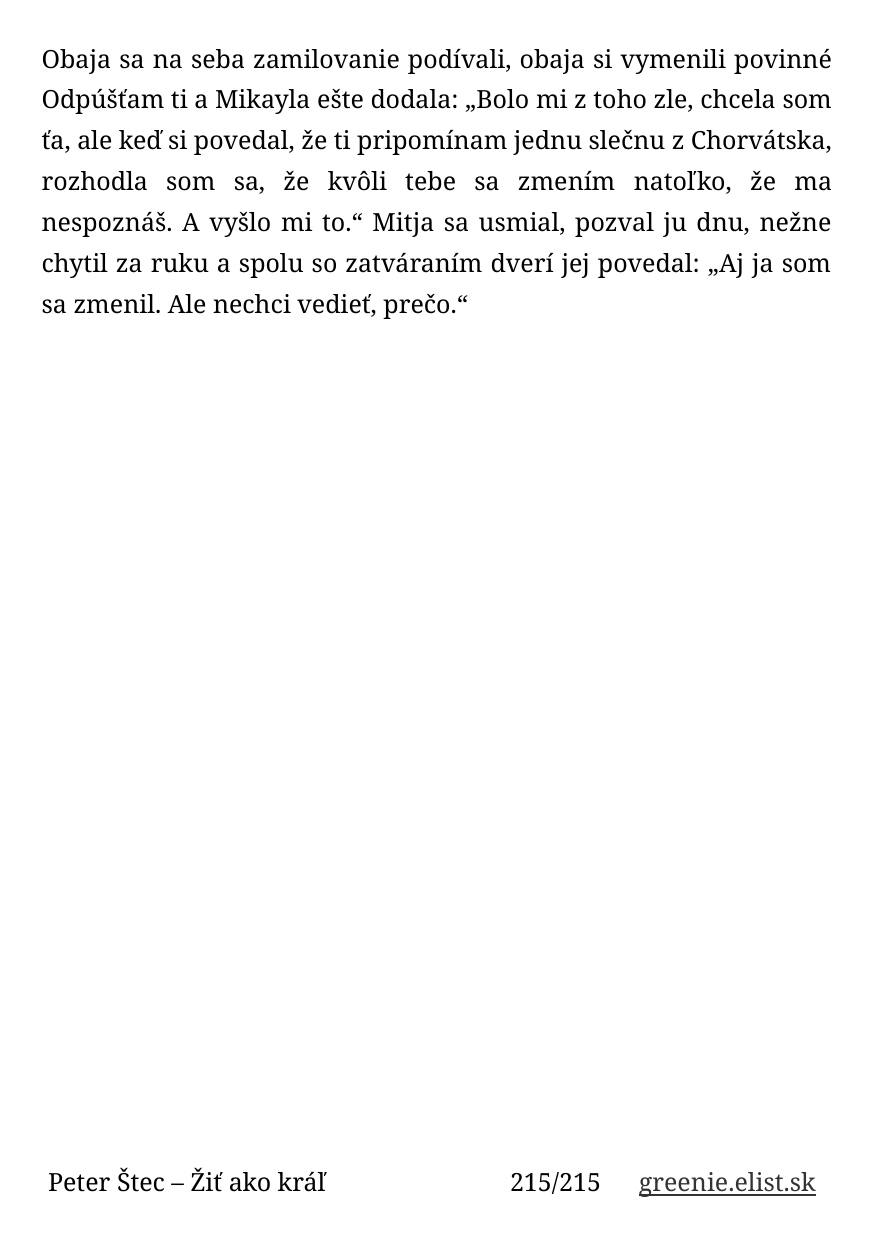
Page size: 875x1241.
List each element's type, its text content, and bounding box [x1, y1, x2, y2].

text Obaja sa na seba zamilovanie podívali, obaja si vymenili povinné Odpúšťam ti a Mikayla ešte dodala: „Bolo mi z toho zle, chcela som ťa, ale keď si povedal, že ti pripomínam jednu slečnu z Chorvátska, rozhodla som sa, že kvôli tebe sa zmením natoľko, že ma nespoznáš. A vyšlo mi to.“ Mitja sa usmial, pozval ju dnu, nežne chytil za ruku a spolu so zatváraním dverí jej povedal: „Aj ja som sa zmenil. Ale nechci vedieť, prečo.“ [41, 41, 833, 320]
